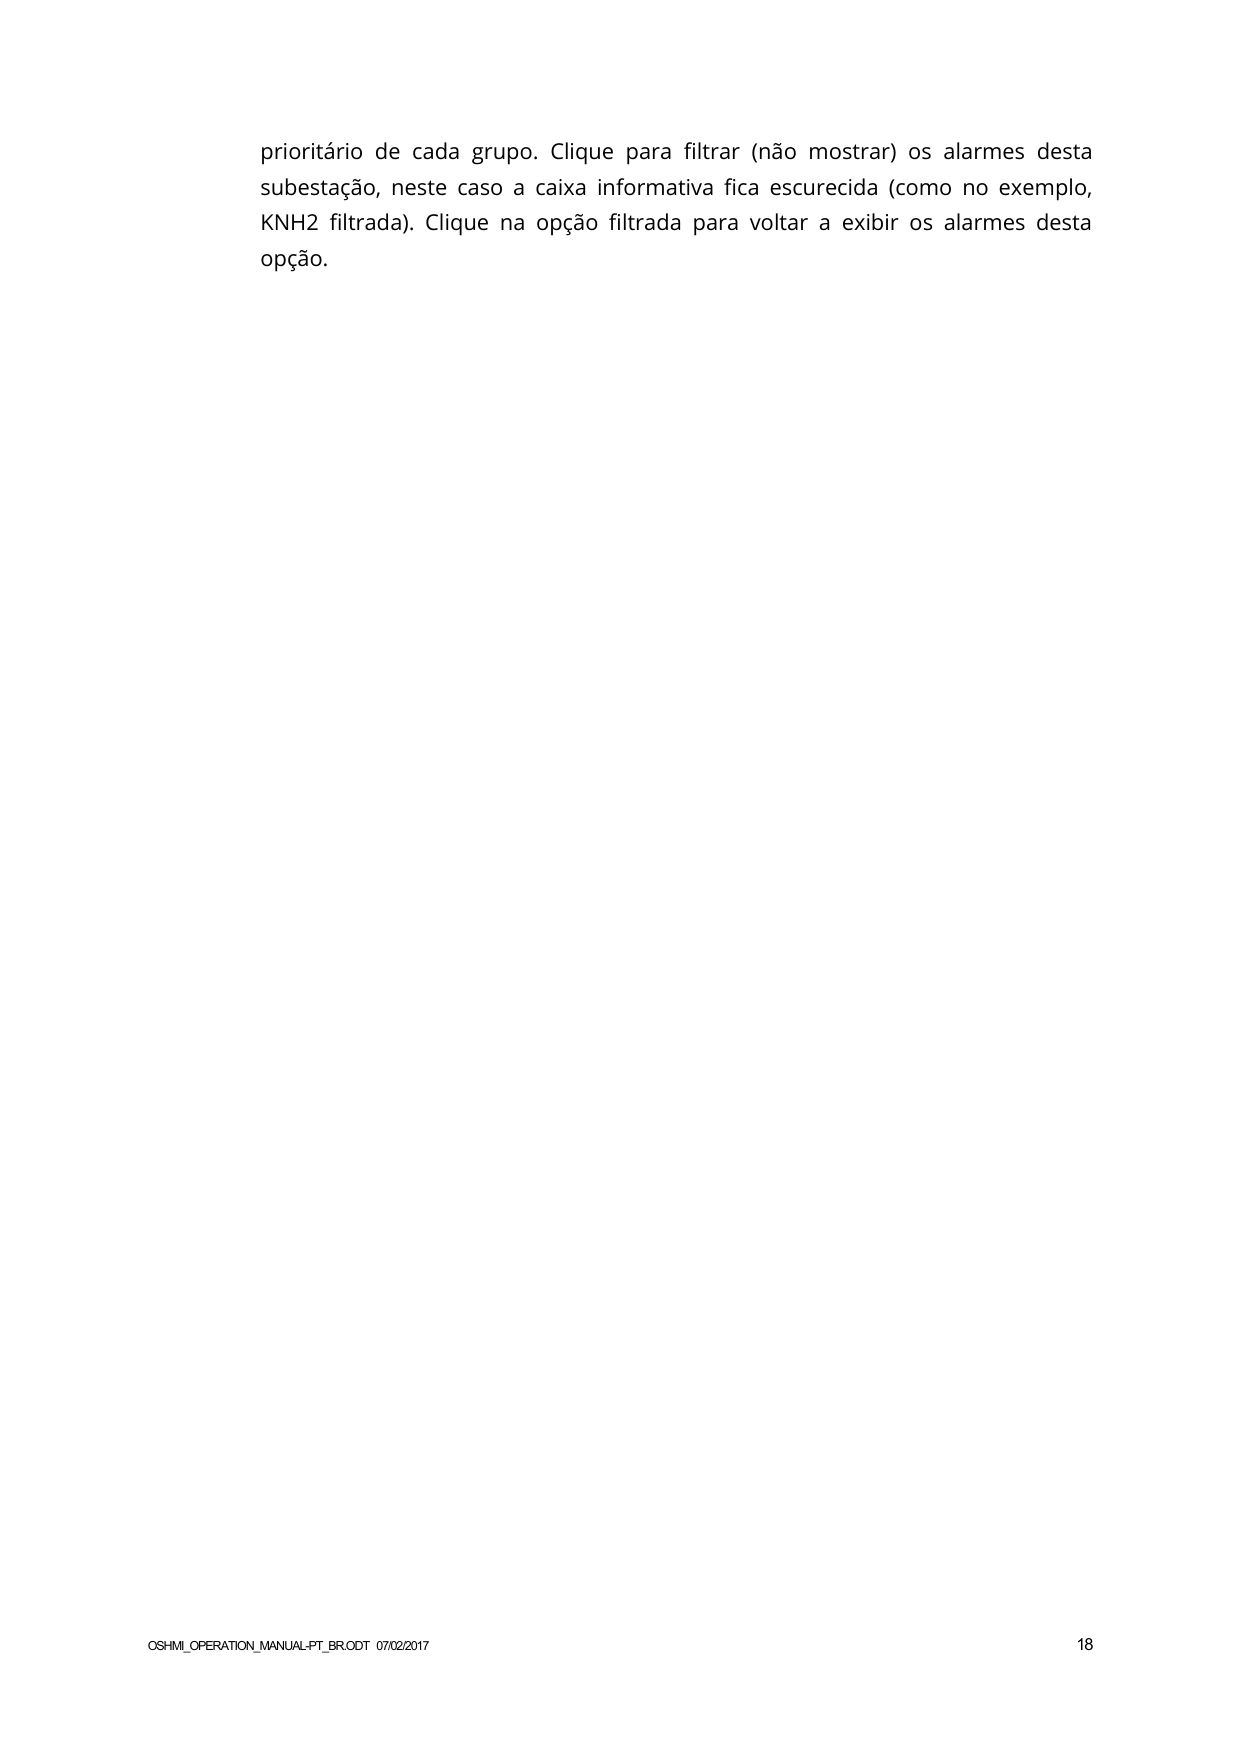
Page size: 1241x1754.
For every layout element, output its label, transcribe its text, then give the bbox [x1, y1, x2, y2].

subtitle prioritário de cada grupo. Clique para filtrar (não mostrar) os alarmes desta subestação, neste caso a caixa informativa fica escurecida (como no exemplo, KNH2 filtrada). Clique na opção filtrada para voltar a exibir os alarmes desta opção. [260, 136, 1093, 273]
